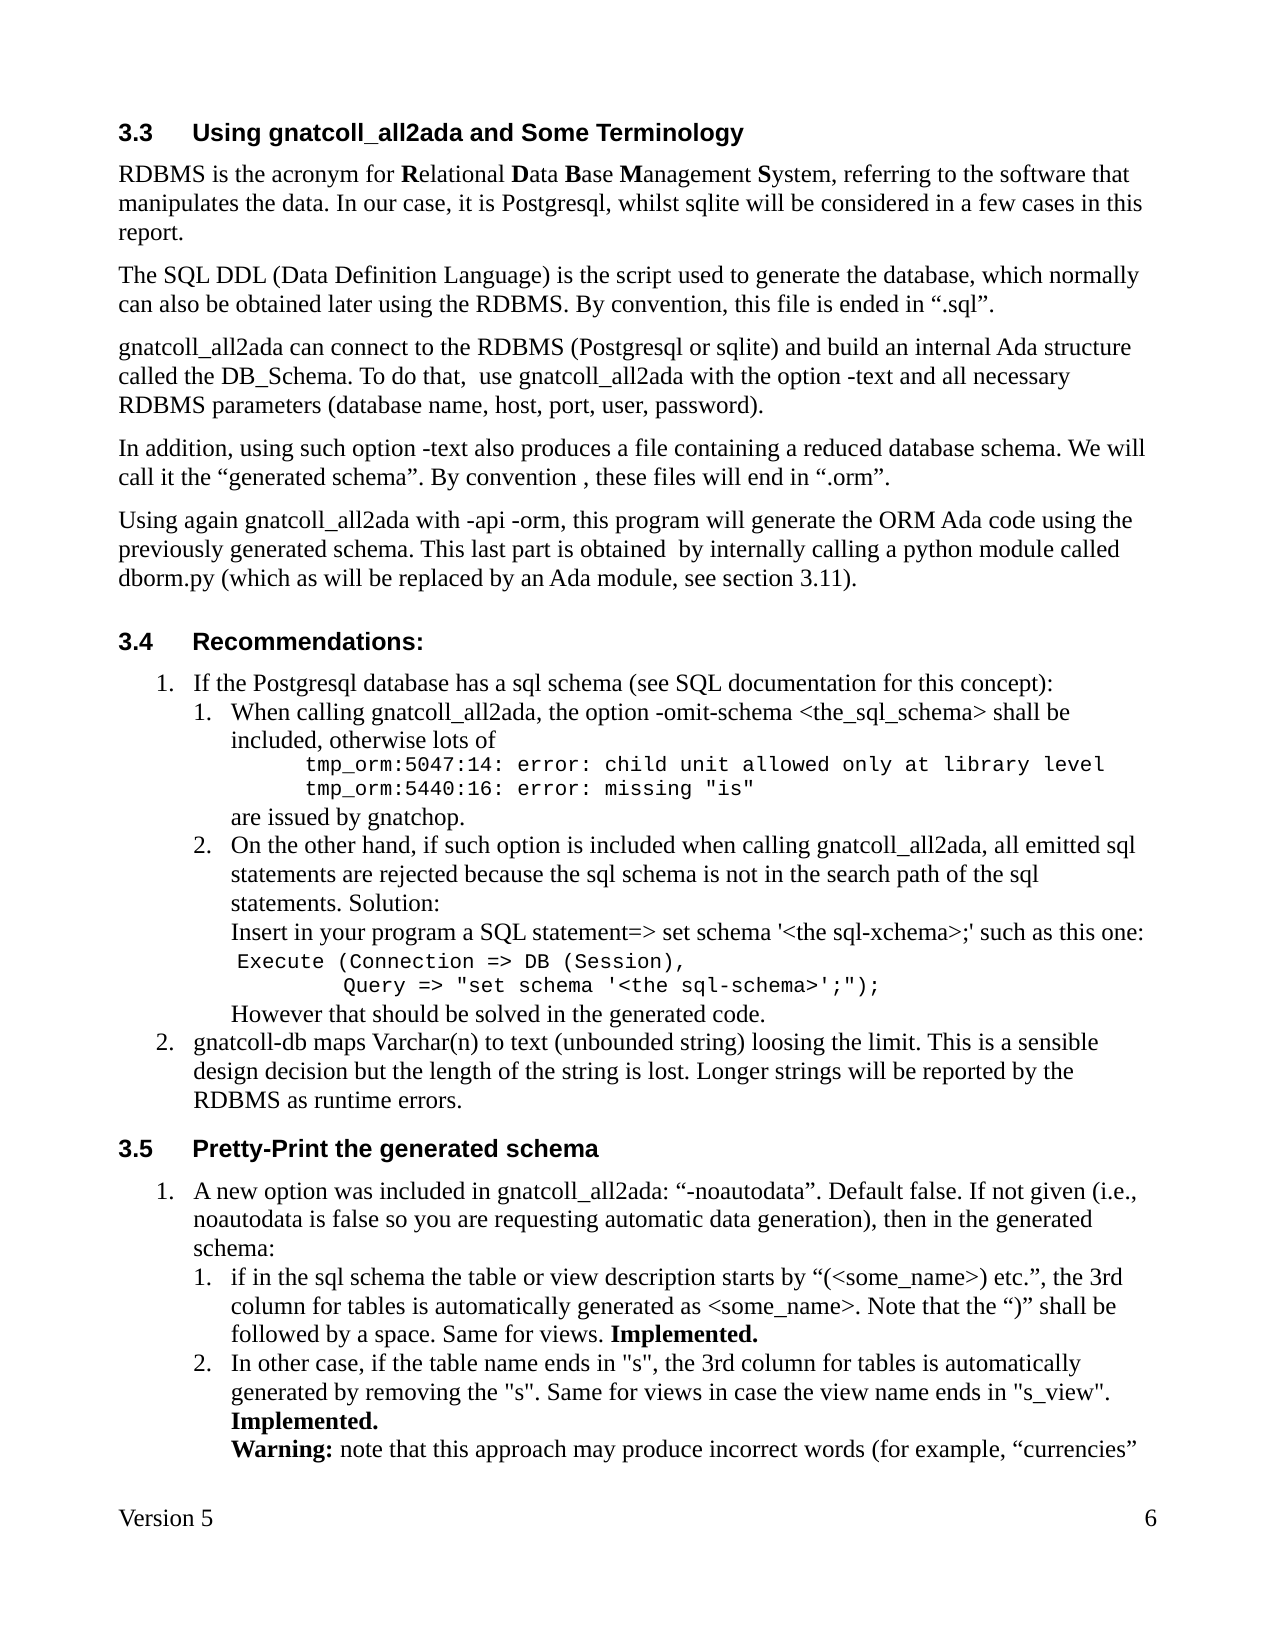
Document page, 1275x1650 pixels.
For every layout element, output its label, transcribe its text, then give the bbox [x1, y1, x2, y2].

text gnatcoll_all2ada can connect to the RDBMS (Postgresql or sqlite) and build an internal Ada structure called the DB_Schema. To do that, use gnatcoll_all2ada with the option -text and all necessary RDBMS parameters (database name, host, port, user, password). [118, 332, 1157, 418]
subtitle Using gnatcoll_all2ada and Some Terminology [118, 118, 1157, 147]
list A new option was included in gnatcoll_all2ada: “-noautodata”. Default false. If not given (i.e., noautodata is false so you are requesting automatic data generation), then in the generated schema: [156, 1176, 1157, 1262]
list On the other hand, if such option is included when calling gnatcoll_all2ada, all emitted sql statements are rejected because the sql schema is not in the search path of the sql statements. Solution: Insert in your program a SQL statement=> set schema '<the sql-xchema>;' such as this one: Execute (Connection => DB (Session), Query => "set schema '<the sql-schema>';"); However that should be solved in the generated code. [193, 830, 1157, 1027]
subtitle Pretty-Print the generated schema [118, 1134, 1157, 1163]
list In other case, if the table name ends in "s", the 3rd column for tables is automatically generated by removing the "s". Same for views in case the view name ends in "s_view". Implemented. Warning: note that this approach may produce incorrect words (for example, “currencies” [193, 1348, 1157, 1463]
text In addition, using such option -text also produces a file containing a reduced database schema. We will call it the “generated schema”. By convention , these files will end in “.orm”. [118, 433, 1157, 491]
subtitle Recommendations: [118, 627, 1157, 656]
list When calling gnatcoll_all2ada, the option -omit-schema <the_sql_schema> shall be included, otherwise lots of tmp_orm:5047:14: error: child unit allowed only at library level tmp_orm:5440:16: error: missing "is" are issued by gnatchop. [193, 697, 1157, 830]
text RDBMS is the acronym for Relational Data Base Management System, referring to the software that manipulates the data. In our case, it is Postgresql, whilst sqlite will be considered in a few cases in this report. [118, 159, 1157, 246]
text Using again gnatcoll_all2ada with -api -orm, this program will generate the ORM Ada code using the previously generated schema. This last part is obtained by internally calling a python module called dborm.py (which as will be replaced by an Ada module, see section 3.11). [118, 505, 1157, 591]
list If the Postgresql database has a sql schema (see SQL documentation for this concept): [156, 668, 1157, 697]
list if in the sql schema the table or view description starts by “(<some_name>) etc.”, the 3rd column for tables is automatically generated as <some_name>. Note that the “)” shall be followed by a space. Same for views. Implemented. [193, 1262, 1157, 1348]
list gnatcoll-db maps Varchar(n) to text (unbounded string) loosing the limit. This is a sensible design decision but the length of the string is lost. Longer strings will be reported by the RDBMS as runtime errors. [156, 1027, 1157, 1114]
text The SQL DDL (Data Definition Language) is the script used to generate the database, which normally can also be obtained later using the RDBMS. By convention, this file is ended in “.sql”. [118, 260, 1157, 318]
